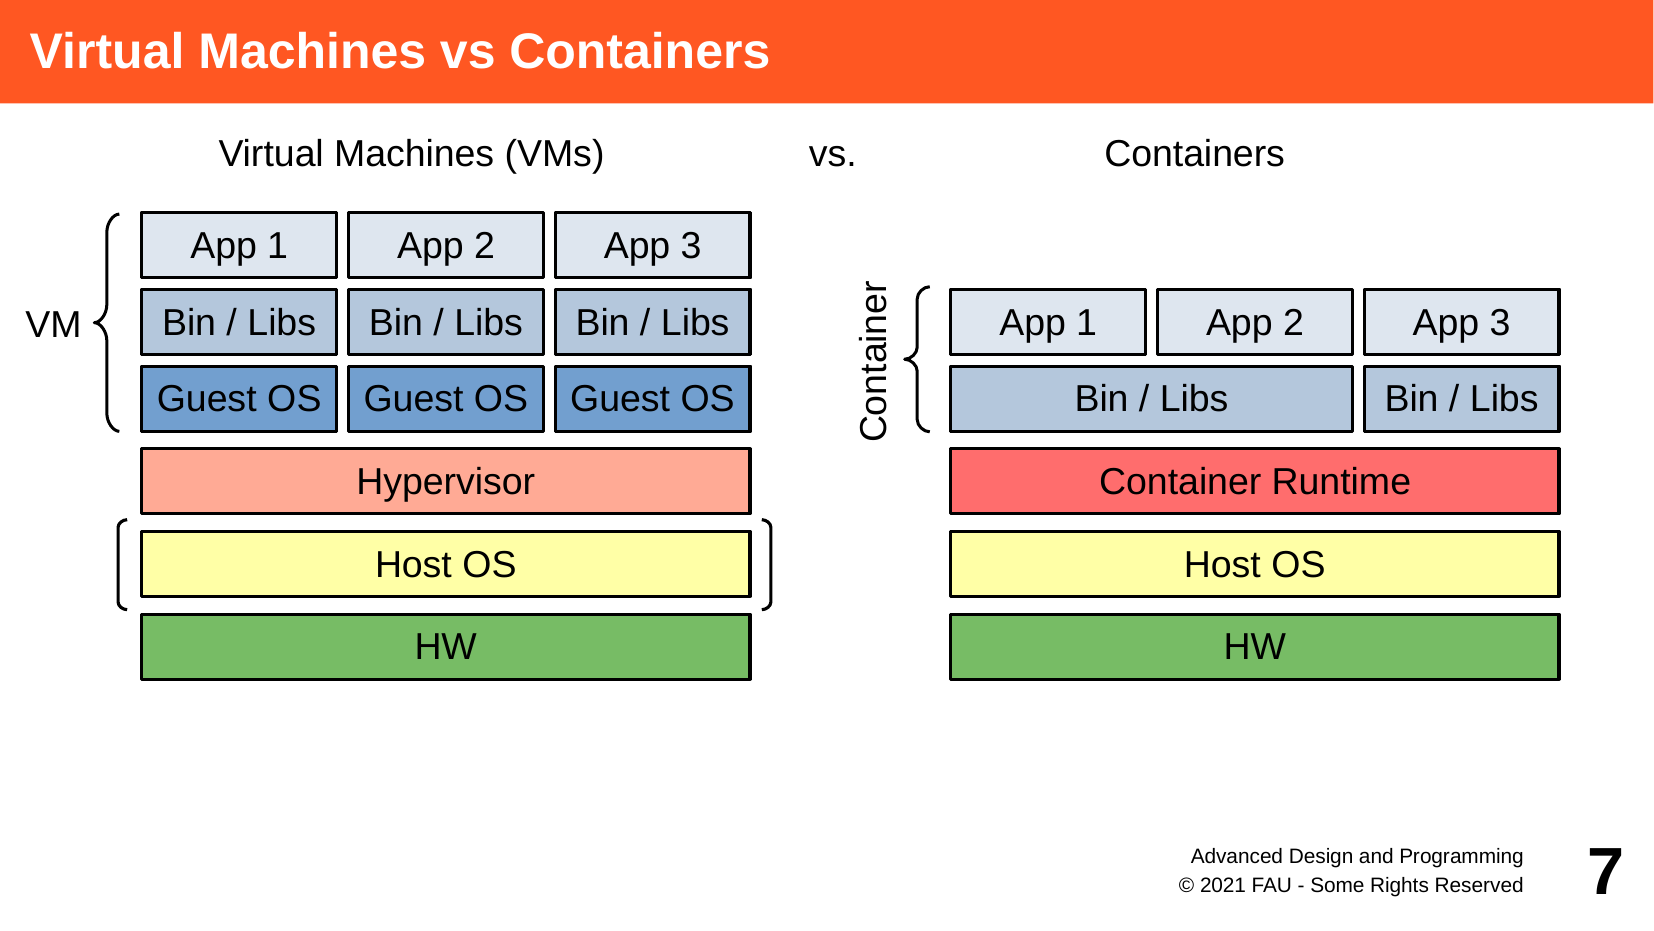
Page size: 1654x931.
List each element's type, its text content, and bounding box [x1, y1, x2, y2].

text_box Container Runtime [950, 448, 1560, 514]
text_box App 2 [348, 212, 544, 278]
text_box Bin / Libs [1364, 366, 1560, 432]
text_box Bin / Libs [348, 289, 544, 355]
text_box Host OS [950, 531, 1560, 597]
text_box Guest OS [348, 366, 544, 432]
text_box Hypervisor [141, 448, 751, 514]
text_box App 3 [1364, 289, 1560, 355]
text_box VM [0, 257, 108, 393]
text_box Guest OS [555, 366, 751, 432]
text_box App 1 [141, 212, 337, 278]
text_box App 1 [950, 289, 1146, 355]
text_box HW [141, 614, 751, 680]
text_box Bin / Libs [555, 289, 751, 355]
text_box Bin / Libs [950, 366, 1353, 432]
text_box Container [839, 243, 907, 481]
text_box Host OS [141, 531, 751, 597]
text_box App 2 [1157, 289, 1353, 355]
title Virtual Machines vs Containers [0, 0, 1654, 104]
text_box Guest OS [141, 366, 337, 432]
text_box App 3 [555, 212, 751, 278]
text_box HW [950, 614, 1560, 680]
list Virtual Machines (VMs) vs. Containers [29, 132, 1625, 189]
text_box Bin / Libs [141, 289, 337, 355]
